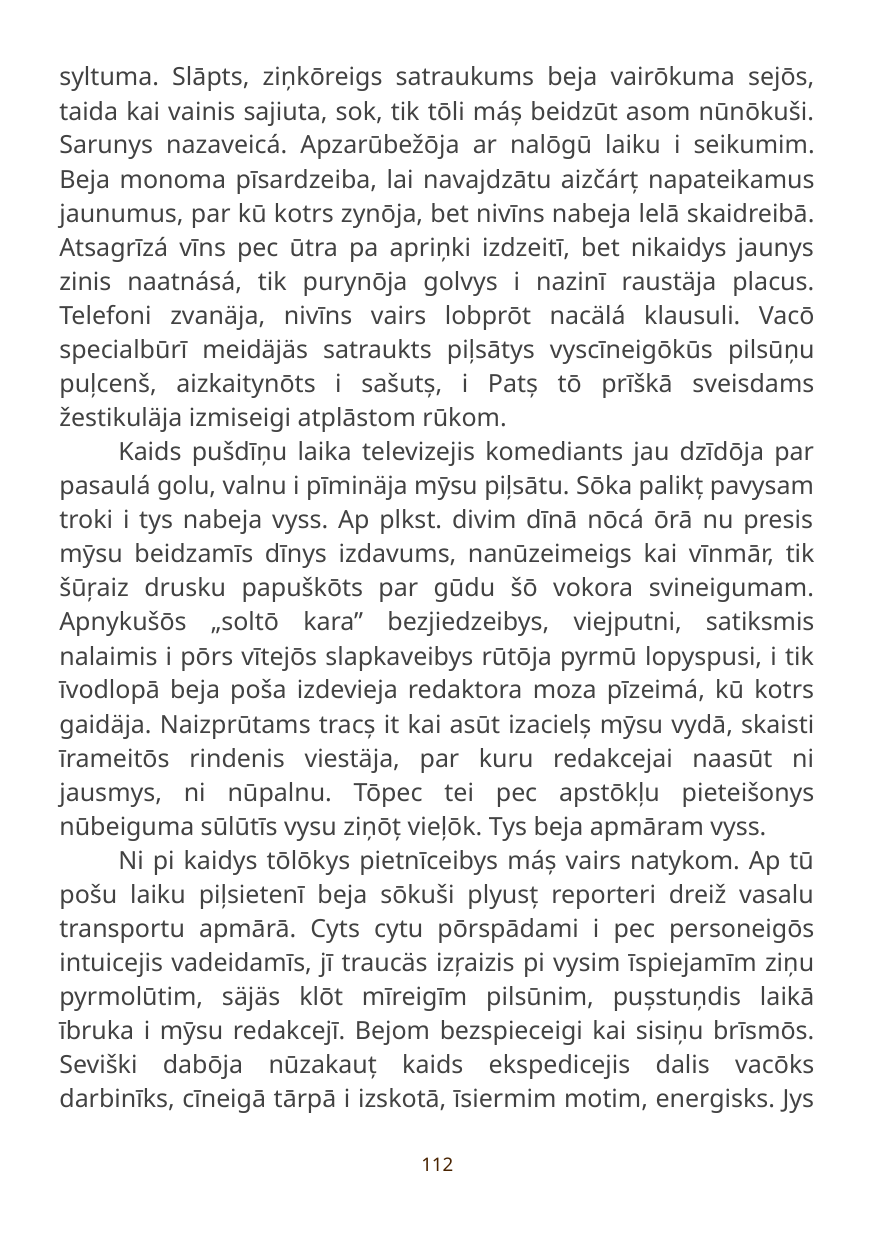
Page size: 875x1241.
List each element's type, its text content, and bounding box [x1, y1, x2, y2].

text Kaids pušdīņu laika televizejis komediants jau dzīdōja par pasaulá golu, valnu i pīminäja mȳsu piļsātu. Sōka palikț pavysam troki i tys nabeja vyss. Ap plkst. divim dīnā nōcá ōrā nu presis mȳsu beidzamīs dīnys izdavums, nanūzeimeigs kai vīnmār, tik šūŗaiz drusku papuškōts par gūdu šō vokora svineigumam. Apnykušōs „soltō kara” bezjiedzeibys, viejputni, satiksmis nalaimis i pōrs vītejōs slapkaveibys rūtōja pyrmū lopyspusi, i tik īvodlopā beja poša izdevieja redaktora moza pīzeimá, kū kotrs gaidäja. Naizprūtams tracș it kai asūt izacielș mȳsu vydā, skaisti īrameitōs rindenis viestäja, par kuru redakcejai naasūt ni jausmys, ni nūpalnu. Tōpec tei pec apstōkļu pieteišonys nūbeiguma sūlūtīs vysu ziņōț vieļōk. Tys beja apmāram vyss. [59, 434, 815, 842]
text Ni pi kaidys tōlōkys pietnīceibys máș vairs natykom. Ap tū pošu laiku piļsietenī beja sōkuši plyusț reporteri dreiž vasalu transportu apmārā. Cyts cytu pōrspādami i pec personeigōs intuicejis vadeidamīs, jī traucäs izŗaizis pi vysim īspiejamīm ziņu pyrmolūtim, säjäs klōt mīreigīm pilsūnim, pușstuņdis laikā ībruka i mȳsu redakcejī. Bejom bezspieceigi kai sisiņu brīsmōs. Seviški dabōja nūzakauț kaids ekspedicejis dalis vacōks darbinīks, cīneigā tārpā i izskotā, īsiermim motim, energisks. Jys [59, 842, 815, 1115]
text syltuma. Slāpts, ziņkōreigs satraukums beja vairōkuma sejōs, taida kai vainis sajiuta, sok, tik tōli máș beidzūt asom nūnōkuši. Sarunys nazaveicá. Apzarūbežōja ar nalōgū laiku i seikumim. Beja monoma pīsardzeiba, lai navajdzātu aizčárț napateikamus jaunumus, par kū kotrs zynōja, bet nivīns nabeja lelā skaidreibā. Atsagrīzá vīns pec ūtra pa apriņki izdzeitī, bet nikaidys jaunys zinis naatnásá, tik purynōja golvys i nazinī raustäja placus. Telefoni zvanäja, nivīns vairs lobprōt nacälá klausuli. Vacō specialbūrī meidäjäs satraukts piļsātys vyscīneigōkūs pilsūņu puļcenš, aizkaitynōts i sašutș, i Patș tō prīškā sveisdams žestikuläja izmiseigi atplāstom rūkom. [59, 59, 815, 434]
